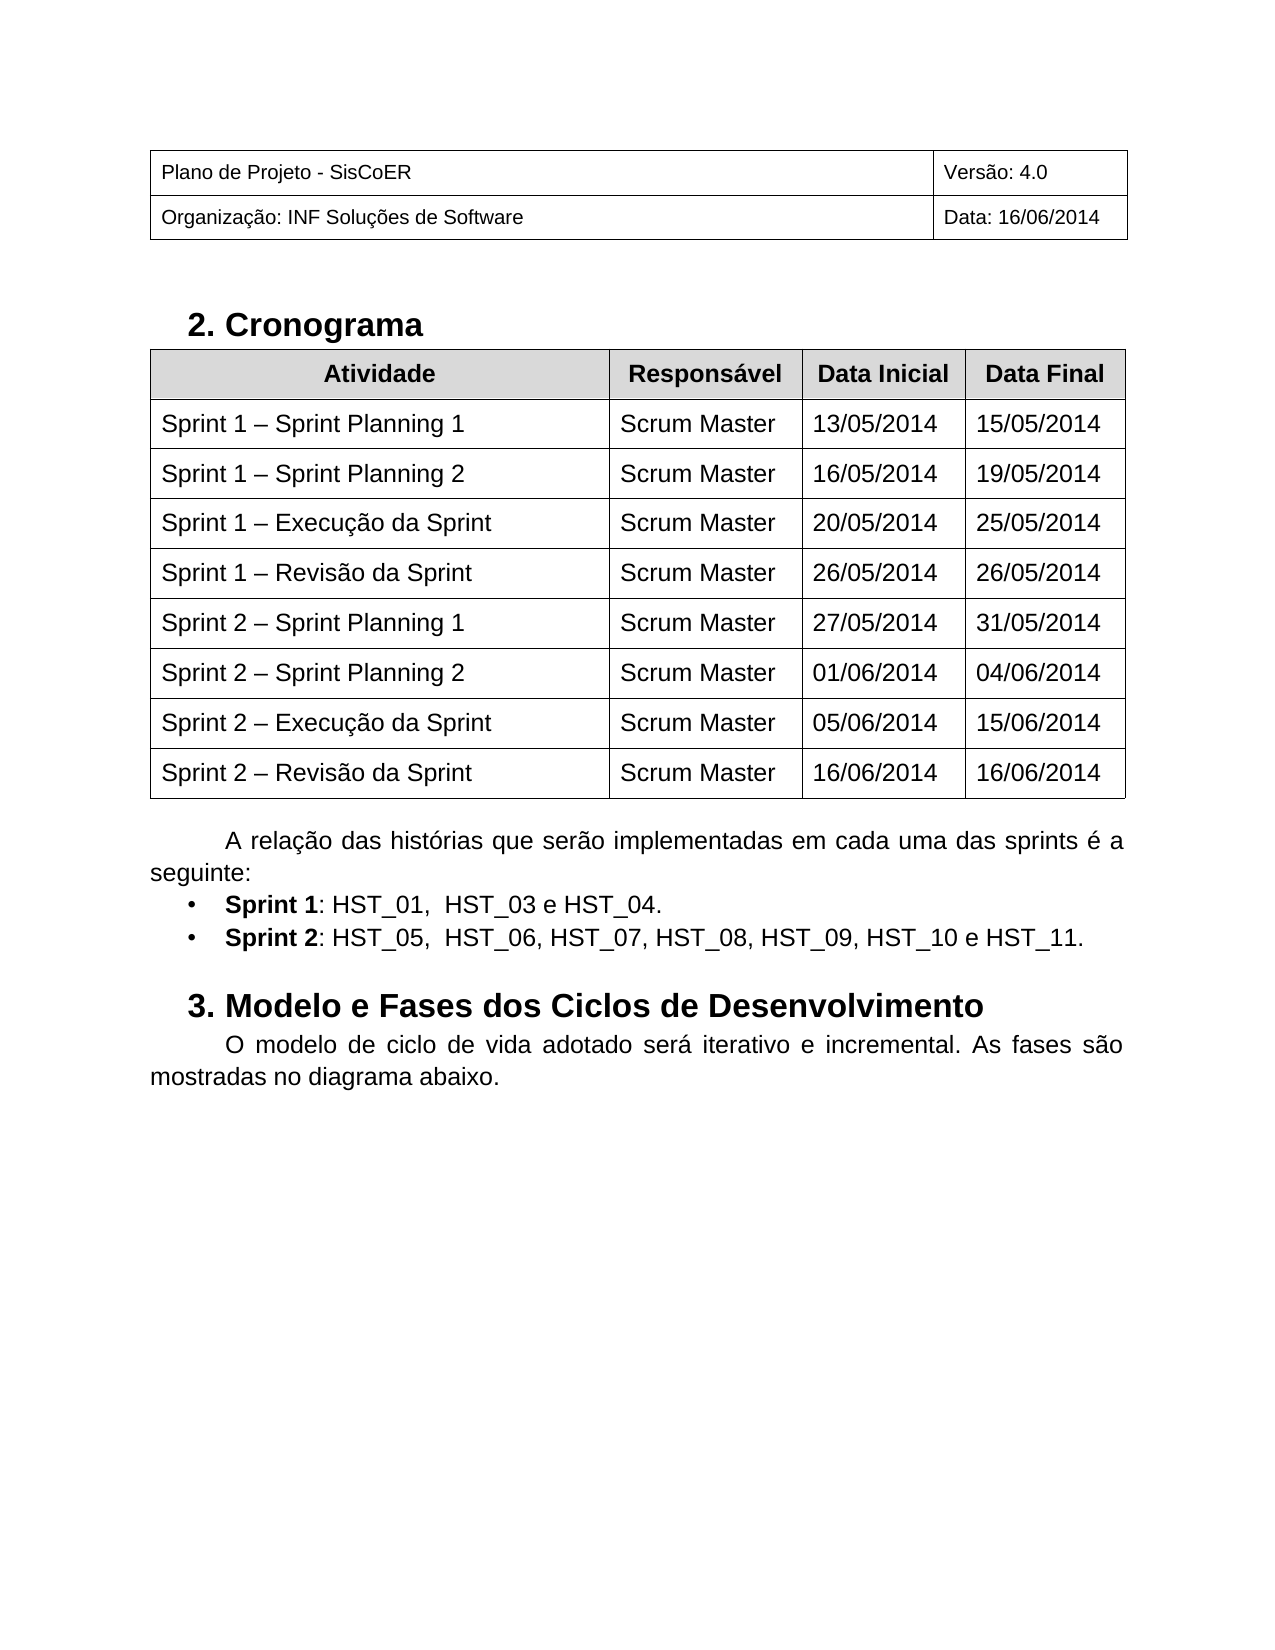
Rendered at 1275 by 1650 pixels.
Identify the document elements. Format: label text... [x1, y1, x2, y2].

table_cell Scrum Master [610, 699, 802, 748]
table_cell 16/05/2014 [803, 449, 965, 498]
table_cell Sprint 1 – Execução da Sprint [151, 499, 609, 548]
table_cell 26/05/2014 [966, 549, 1125, 598]
table_cell Sprint 2 – Execução da Sprint [151, 699, 609, 748]
text O modelo de ciclo de vida adotado será iterativo e incremental. As fases são mostradas no diagrama abaixo. [150, 1031, 1125, 1091]
table_cell Sprint 1 – Revisão da Sprint [151, 549, 609, 598]
table_cell Sprint 1 – Sprint Planning 2 [151, 449, 609, 498]
list Cronograma [187, 306, 1125, 343]
table_cell 19/05/2014 [966, 449, 1125, 498]
text A relação das histórias que serão implementadas em cada uma das sprints é a seguinte: [150, 827, 1125, 887]
table_cell 16/06/2014 [966, 749, 1125, 798]
table_header Data Inicial [803, 350, 965, 398]
table_cell 04/06/2014 [966, 649, 1125, 698]
table_cell 25/05/2014 [966, 499, 1125, 548]
table_cell Scrum Master [610, 599, 802, 648]
table_cell 15/05/2014 [966, 400, 1125, 448]
table_cell Scrum Master [610, 749, 802, 798]
table_cell Sprint 2 – Sprint Planning 1 [151, 599, 609, 648]
table_cell 01/06/2014 [803, 649, 965, 698]
table_cell Scrum Master [610, 549, 802, 598]
table_cell Scrum Master [610, 649, 802, 698]
table_cell 13/05/2014 [803, 400, 965, 448]
table_cell 20/05/2014 [803, 499, 965, 548]
table_header Atividade [151, 350, 609, 398]
table_cell Scrum Master [610, 499, 802, 548]
table_header Data Final [966, 350, 1125, 398]
table_cell 26/05/2014 [803, 549, 965, 598]
table_cell Sprint 2 – Sprint Planning 2 [151, 649, 609, 698]
table_cell 05/06/2014 [803, 699, 965, 748]
table_cell Sprint 2 – Revisão da Sprint [151, 749, 609, 798]
table_cell Scrum Master [610, 400, 802, 448]
list Modelo e Fases dos Ciclos de Desenvolvimento [187, 988, 1125, 1025]
list Sprint 2: HST_05, HST_06, HST_07, HST_08, HST_09, HST_10 e HST_11. [187, 923, 1125, 951]
table_cell 15/06/2014 [966, 699, 1125, 748]
table_cell Scrum Master [610, 449, 802, 498]
table_cell 16/06/2014 [803, 749, 965, 798]
table_header Responsável [610, 350, 802, 398]
table_cell 31/05/2014 [966, 599, 1125, 648]
table_cell Sprint 1 – Sprint Planning 1 [151, 400, 609, 448]
list Sprint 1: HST_01, HST_03 e HST_04. [187, 891, 1125, 919]
table_cell 27/05/2014 [803, 599, 965, 648]
